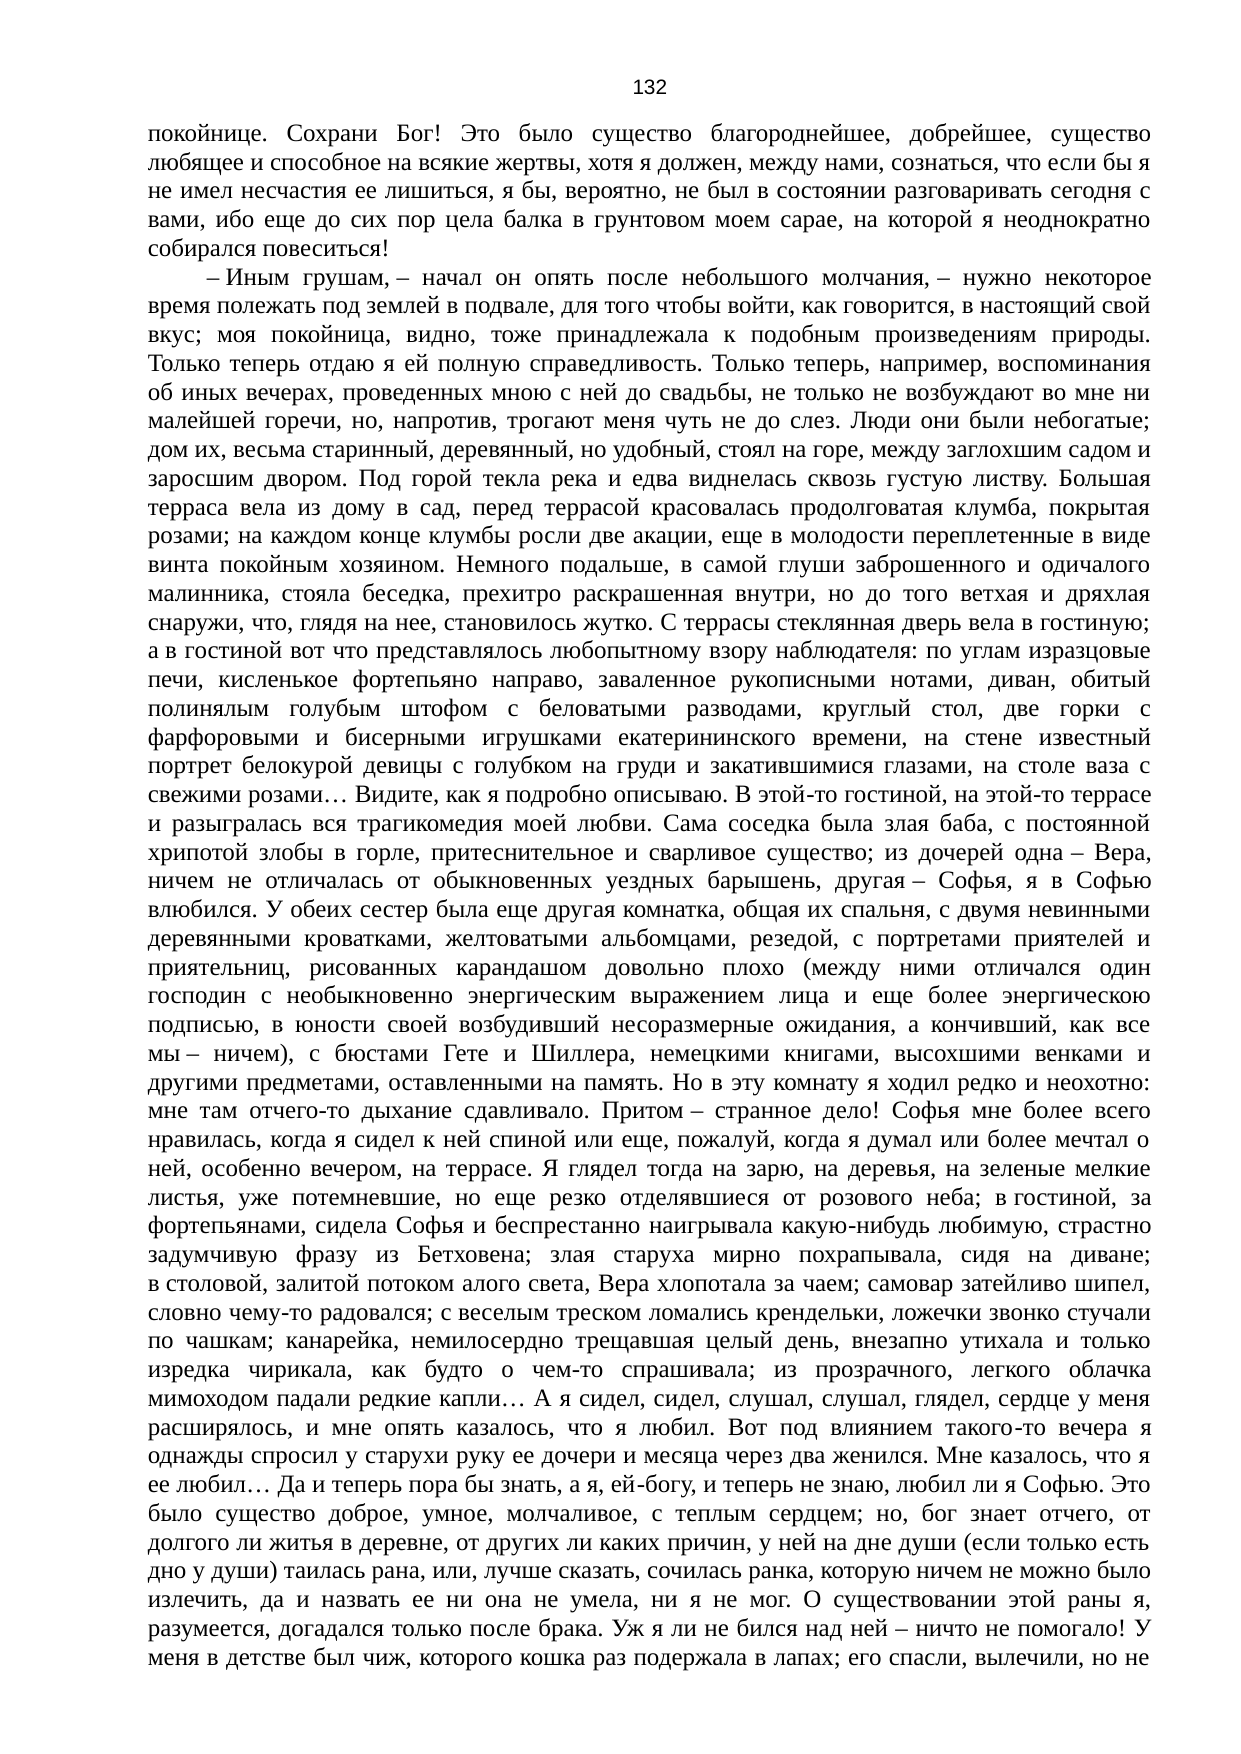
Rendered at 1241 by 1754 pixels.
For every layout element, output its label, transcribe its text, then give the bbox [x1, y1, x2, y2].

text покойнице. Сохрани Бог! Это было существо благороднейшее, добрейшее, существо любящее и способное на всякие жертвы, хотя я должен, между нами, сознаться, что если бы я не имел несчастия ее лишиться, я бы, вероятно, не был в состоянии разговаривать сегодня с вами, ибо еще до сих пор цела балка в грунтовом моем сарае, на которой я неоднократно собирался повеситься! [148, 118, 1152, 262]
text – Иным грушам, – начал он опять после небольшого молчания, – нужно некоторое время полежать под землей в подвале, для того чтобы войти, как говорится, в настоящий свой вкус; моя покойница, видно, тоже принадлежала к подобным произведениям природы. Только теперь отдаю я ей полную справедливость. Только теперь, например, воспоминания об иных вечерах, проведенных мною с ней до свадьбы, не только не возбуждают во мне ни малейшей горечи, но, напротив, трогают меня чуть не до слез. Люди они были небогатые; дом их, весьма старинный, деревянный, но удобный, стоял на горе, между заглохшим садом и заросшим двором. Под горой текла река и едва виднелась сквозь густую листву. Большая терраса вела из дому в сад, перед террасой красовалась продолговатая клумба, покрытая розами; на каждом конце клумбы росли две акации, еще в молодости переплетенные в виде винта покойным хозяином. Немного подальше, в самой глуши заброшенного и одичалого малинника, стояла беседка, прехитро раскрашенная внутри, но до того ветхая и дряхлая снаружи, что, глядя на нее, становилось жутко. С террасы стеклянная дверь вела в гостиную; а в гостиной вот что представлялось любопытному взору наблюдателя: по углам изразцовые печи, кисленькое фортепьяно направо, заваленное рукописными нотами, диван, обитый полинялым голубым штофом с беловатыми разводами, круглый стол, две горки с фарфоровыми и бисерными игрушками екатерининского времени, на стене известный портрет белокурой девицы с голубком на груди и закатившимися глазами, на столе ваза с свежими розами… Видите, как я подробно описываю. В этой‑то гостиной, на этой‑то террасе и разыгралась вся трагикомедия моей любви. Сама соседка была злая баба, с постоянной хрипотой злобы в горле, притеснительное и сварливое существо; из дочерей одна – Вера, ничем не отличалась от обыкновенных уездных барышень, другая – Софья, я в Софью влюбился. У обеих сестер была еще другая комнатка, общая их спальня, с двумя невинными деревянными кроватками, желтоватыми альбомцами, резедой, с портретами приятелей и приятельниц, рисованных карандашом довольно плохо (между ними отличался один господин с необыкновенно энергическим выражением лица и еще более энергическою подписью, в юности своей возбудивший несоразмерные ожидания, а кончивший, как все мы – ничем), с бюстами Гете и Шиллера, немецкими книгами, высохшими венками и другими предметами, оставленными на память. Но в эту комнату я ходил редко и неохотно: мне там отчего‑то дыхание сдавливало. Притом – странное дело! Софья мне более всего нравилась, когда я сидел к ней спиной или еще, пожалуй, когда я думал или более мечтал о ней, особенно вечером, на террасе. Я глядел тогда на зарю, на деревья, на зеленые мелкие листья, уже потемневшие, но еще резко отделявшиеся от розового неба; в гостиной, за фортепьянами, сидела Софья и беспрестанно наигрывала какую‑нибудь любимую, страстно задумчивую фразу из Бетховена; злая старуха мирно похрапывала, сидя на диване; в столовой, залитой потоком алого света, Вера хлопотала за чаем; самовар затейливо шипел, словно чему‑то радовался; с веселым треском ломались крендельки, ложечки звонко стучали по чашкам; канарейка, немилосердно трещавшая целый день, внезапно утихала и только изредка чирикала, как будто о чем‑то спрашивала; из прозрачного, легкого облачка мимоходом падали редкие капли… А я сидел, сидел, слушал, слушал, глядел, сердце у меня расширялось, и мне опять казалось, что я любил. Вот под влиянием такого‑то вечера я однажды спросил у старухи руку ее дочери и месяца через два женился. Мне казалось, что я ее любил… Да и теперь пора бы знать, а я, ей‑богу, и теперь не знаю, любил ли я Софью. Это было существо доброе, умное, молчаливое, с теплым сердцем; но, бог знает отчего, от долгого ли житья в деревне, от других ли каких причин, у ней на дне души (если только есть дно у души) таилась рана, или, лучше сказать, сочилась ранка, которую ничем не можно было излечить, да и назвать ее ни она не умела, ни я не мог. О существовании этой раны я, разумеется, догадался только после брака. Уж я ли не бился над ней – ничто не помогало! У меня в детстве был чиж, которого кошка раз подержала в лапах; его спасли, вылечили, но не [148, 262, 1152, 1671]
